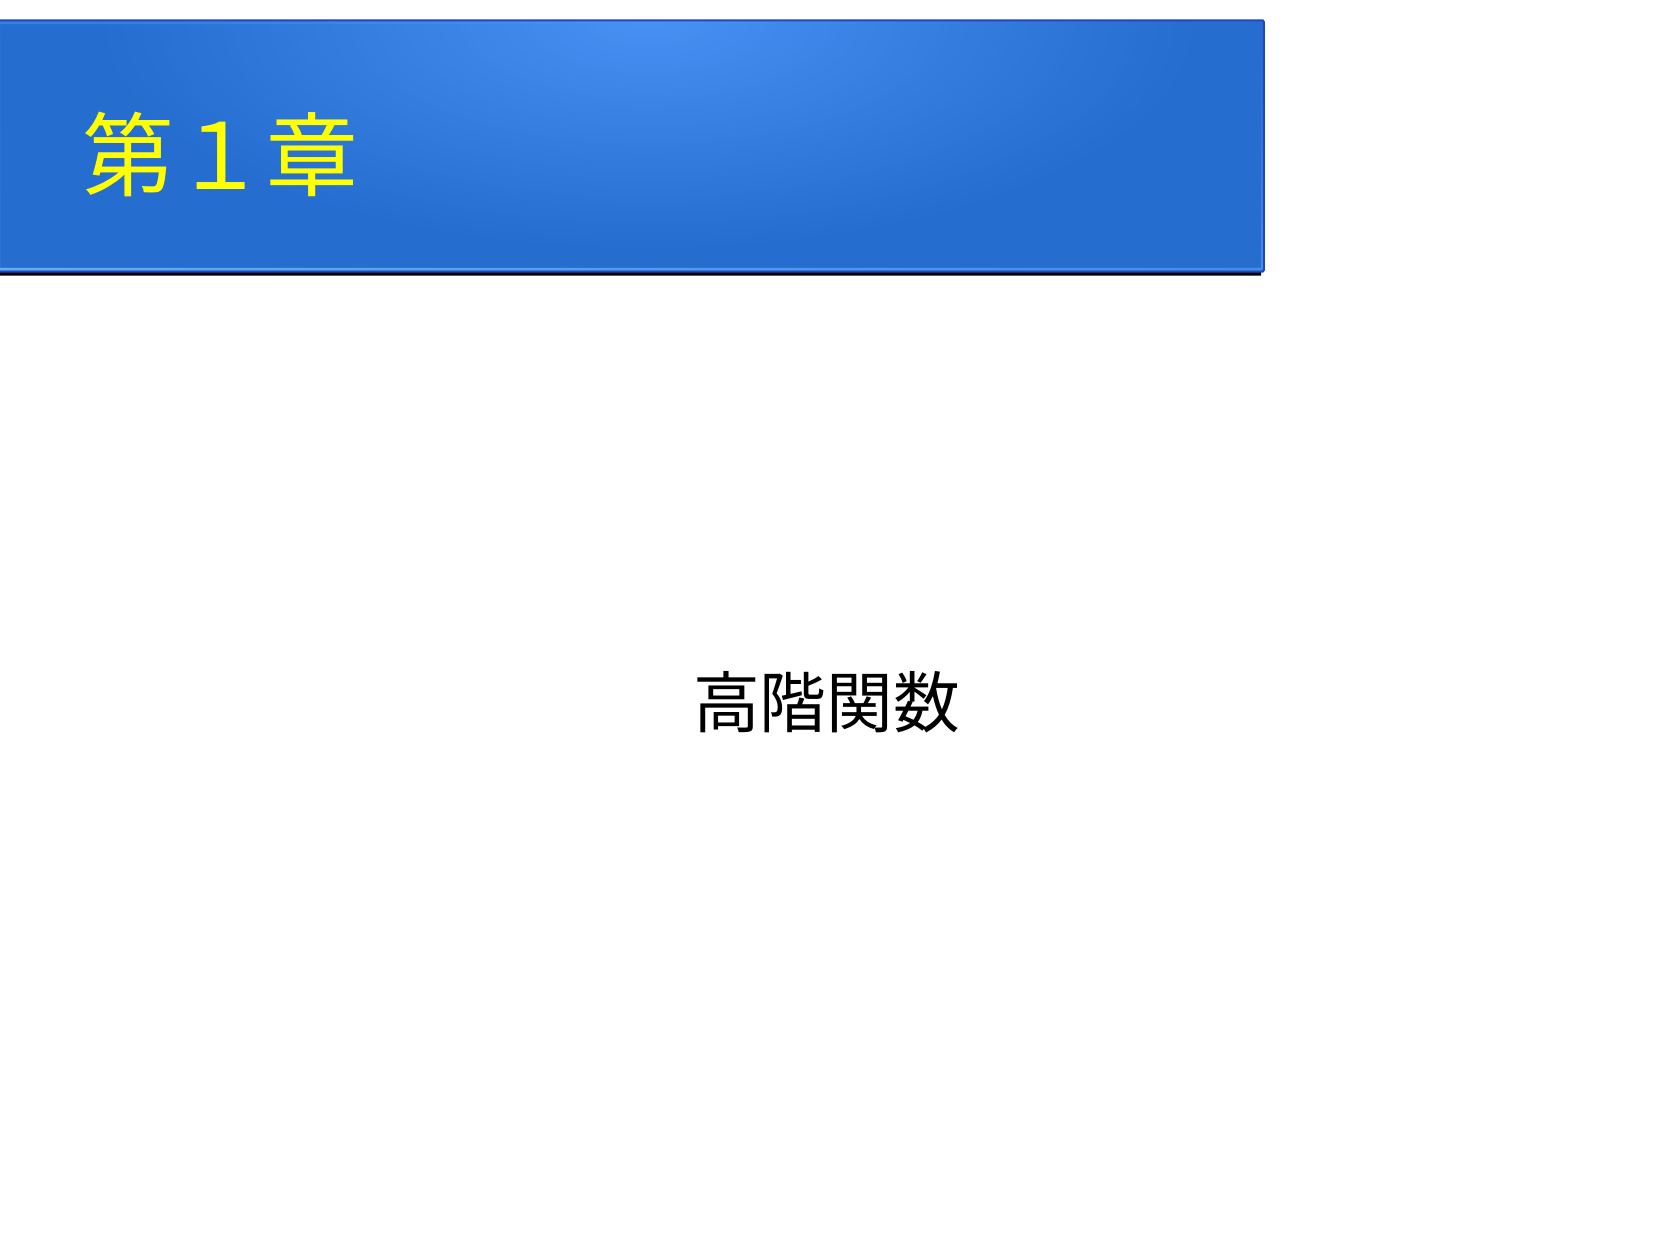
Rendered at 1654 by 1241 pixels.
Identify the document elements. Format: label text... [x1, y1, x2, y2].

subtitle 高階関数 [82, 299, 1571, 1099]
title 第１章 [82, 47, 1235, 252]
